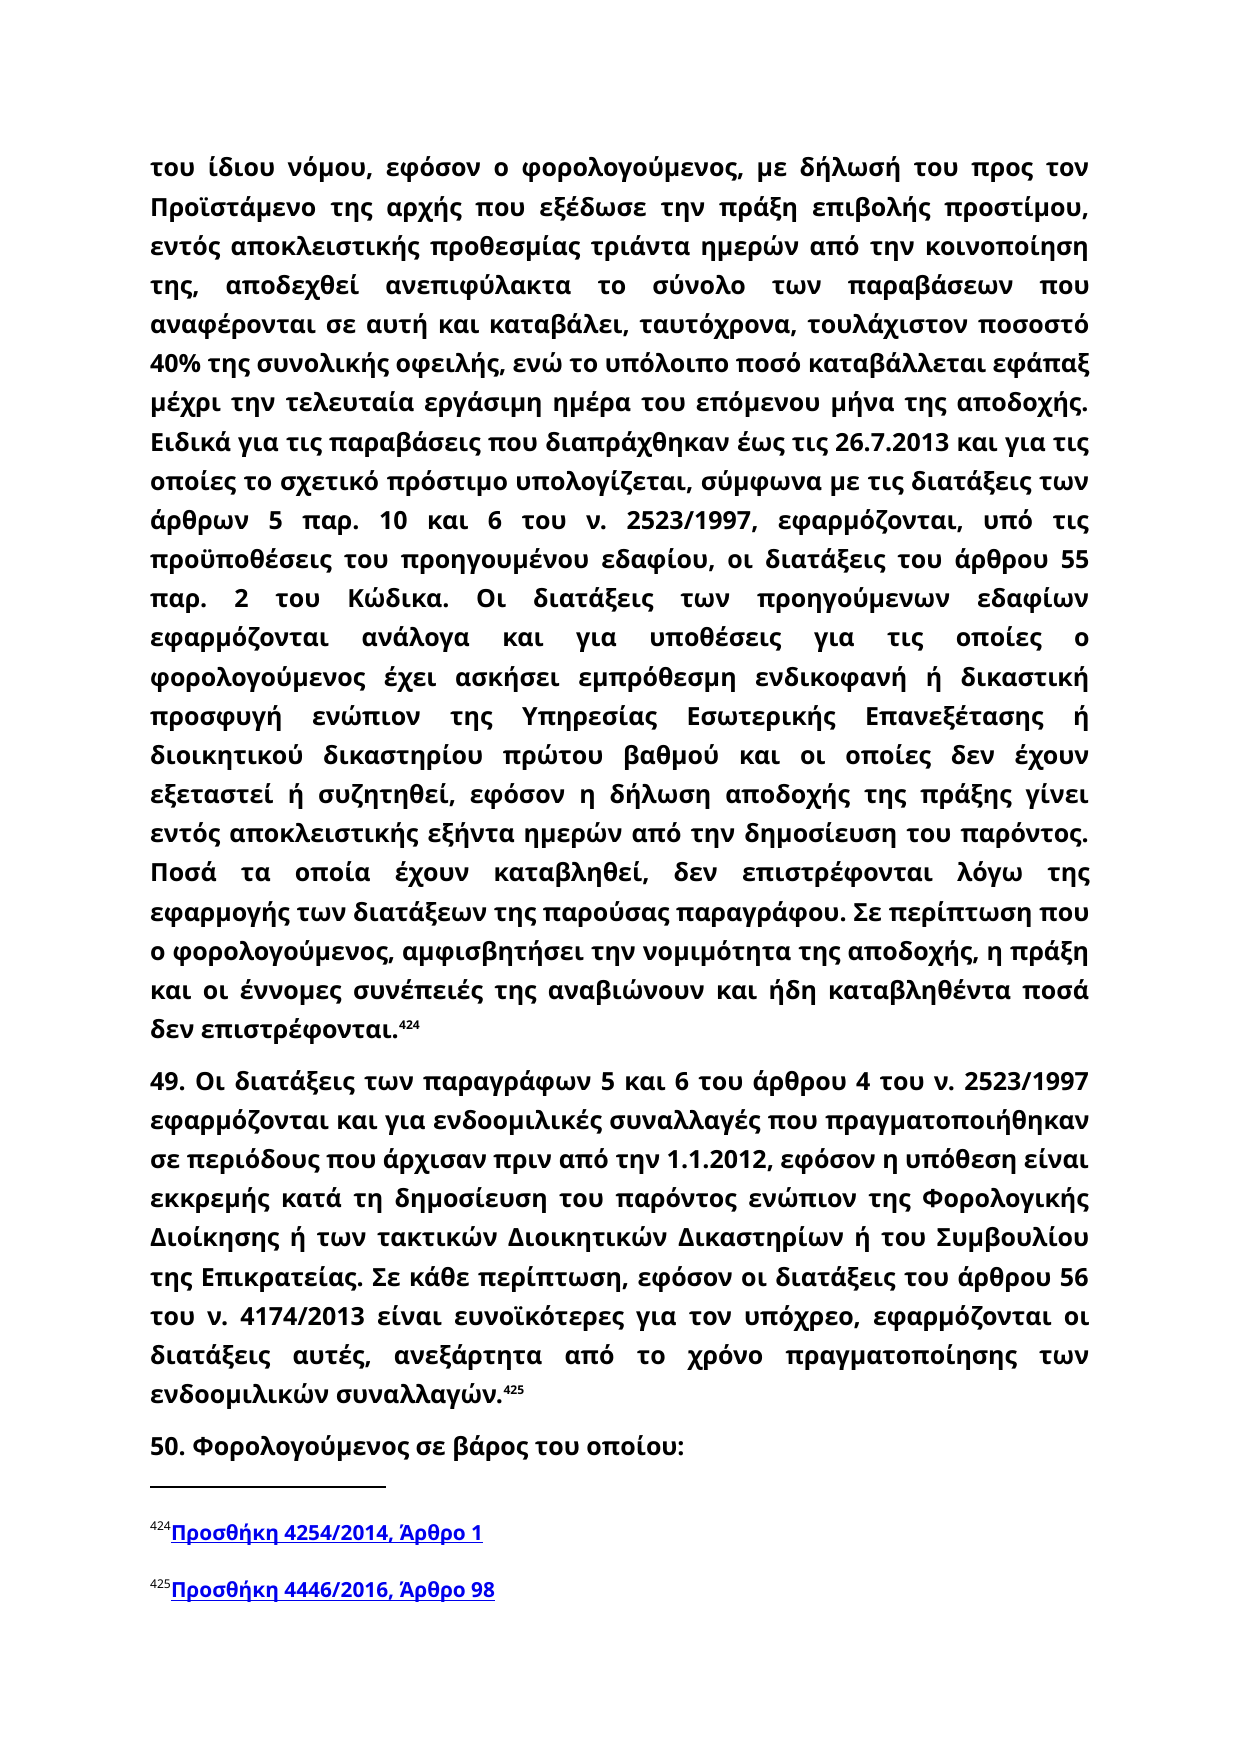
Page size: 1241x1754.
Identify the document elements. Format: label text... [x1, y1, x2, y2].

text του ίδιου νόμου, εφόσον ο φορολογούμενος, με δήλωσή του προς τον Προϊστάμενο της αρχής που εξέδωσε την πράξη επιβολής προστίμου, εντός αποκλειστικής προθεσμίας τριάντα ημερών από την κοινοποίηση της, αποδεχθεί ανεπιφύλακτα το σύνολο των παραβάσεων που αναφέρονται σε αυτή και καταβάλει, ταυτόχρονα, τουλάχιστον ποσοστό 40% της συνολικής οφειλής, ενώ το υπόλοιπο ποσό καταβάλλεται εφάπαξ μέχρι την τελευταία εργάσιμη ημέρα του επόμενου μήνα της αποδοχής. Ειδικά για τις παραβάσεις που διαπράχθηκαν έως τις 26.7.2013 και για τις οποίες το σχετικό πρόστιμο υπολογίζεται, σύμφωνα με τις διατάξεις των άρθρων 5 παρ. 10 και 6 του ν. 2523/1997, εφαρμόζονται, υπό τις προϋποθέσεις του προηγουμένου εδαφίου, οι διατάξεις του άρθρου 55 παρ. 2 του Κώδικα. Οι διατάξεις των προηγούμενων εδαφίων εφαρμόζονται ανάλογα και για υποθέσεις για τις οποίες ο φορολογούμενος έχει ασκήσει εμπρόθεσμη ενδικοφανή ή δικαστική προσφυγή ενώπιον της Υπηρεσίας Εσωτερικής Επανεξέτασης ή διοικητικού δικαστηρίου πρώτου βαθμού και οι οποίες δεν έχουν εξεταστεί ή συζητηθεί, εφόσον η δήλωση αποδοχής της πράξης γίνει εντός αποκλειστικής εξήντα ημερών από την δημοσίευση του παρόντος. Ποσά τα οποία έχουν καταβληθεί, δεν επιστρέφονται λόγω της εφαρμογής των διατάξεων της παρούσας παραγράφου. Σε περίπτωση που ο φορολογούμενος, αμφισβητήσει την νομιμότητα της αποδοχής, η πράξη και οι έννομες συνέπειές της αναβιώνουν και ήδη καταβληθέντα ποσά δεν επιστρέφονται. [150, 150, 1090, 1046]
text 49. Οι διατάξεις των παραγράφων 5 και 6 του άρθρου 4 του ν. 2523/1997 εφαρμόζονται και για ενδοομιλικές συναλλαγές που πραγματοποιήθηκαν σε περιόδους που άρχισαν πριν από την 1.1.2012, εφόσον η υπόθεση είναι εκκρεμής κατά τη δημοσίευση του παρόντος ενώπιον της Φορολογικής Διοίκησης ή των τακτικών Διοικητικών Δικαστηρίων ή του Συμβουλίου της Επικρατείας. Σε κάθε περίπτωση, εφόσον οι διατάξεις του άρθρου 56 του ν. 4174/2013 είναι ευνοϊκότερες για τον υπόχρεο, εφαρμόζονται οι διατάξεις αυτές, ανεξάρτητα από το χρόνο πραγματοποίησης των ενδοομιλικών συναλλαγών. [150, 1063, 1090, 1411]
text Προσθήκη 4446/2016, Άρθρο 98 [150, 1576, 1090, 1604]
text Προσθήκη 4254/2014, Άρθρο 1 [150, 1518, 1090, 1546]
text 50. Φορολογούμενος σε βάρος του οποίου: [150, 1428, 1090, 1462]
